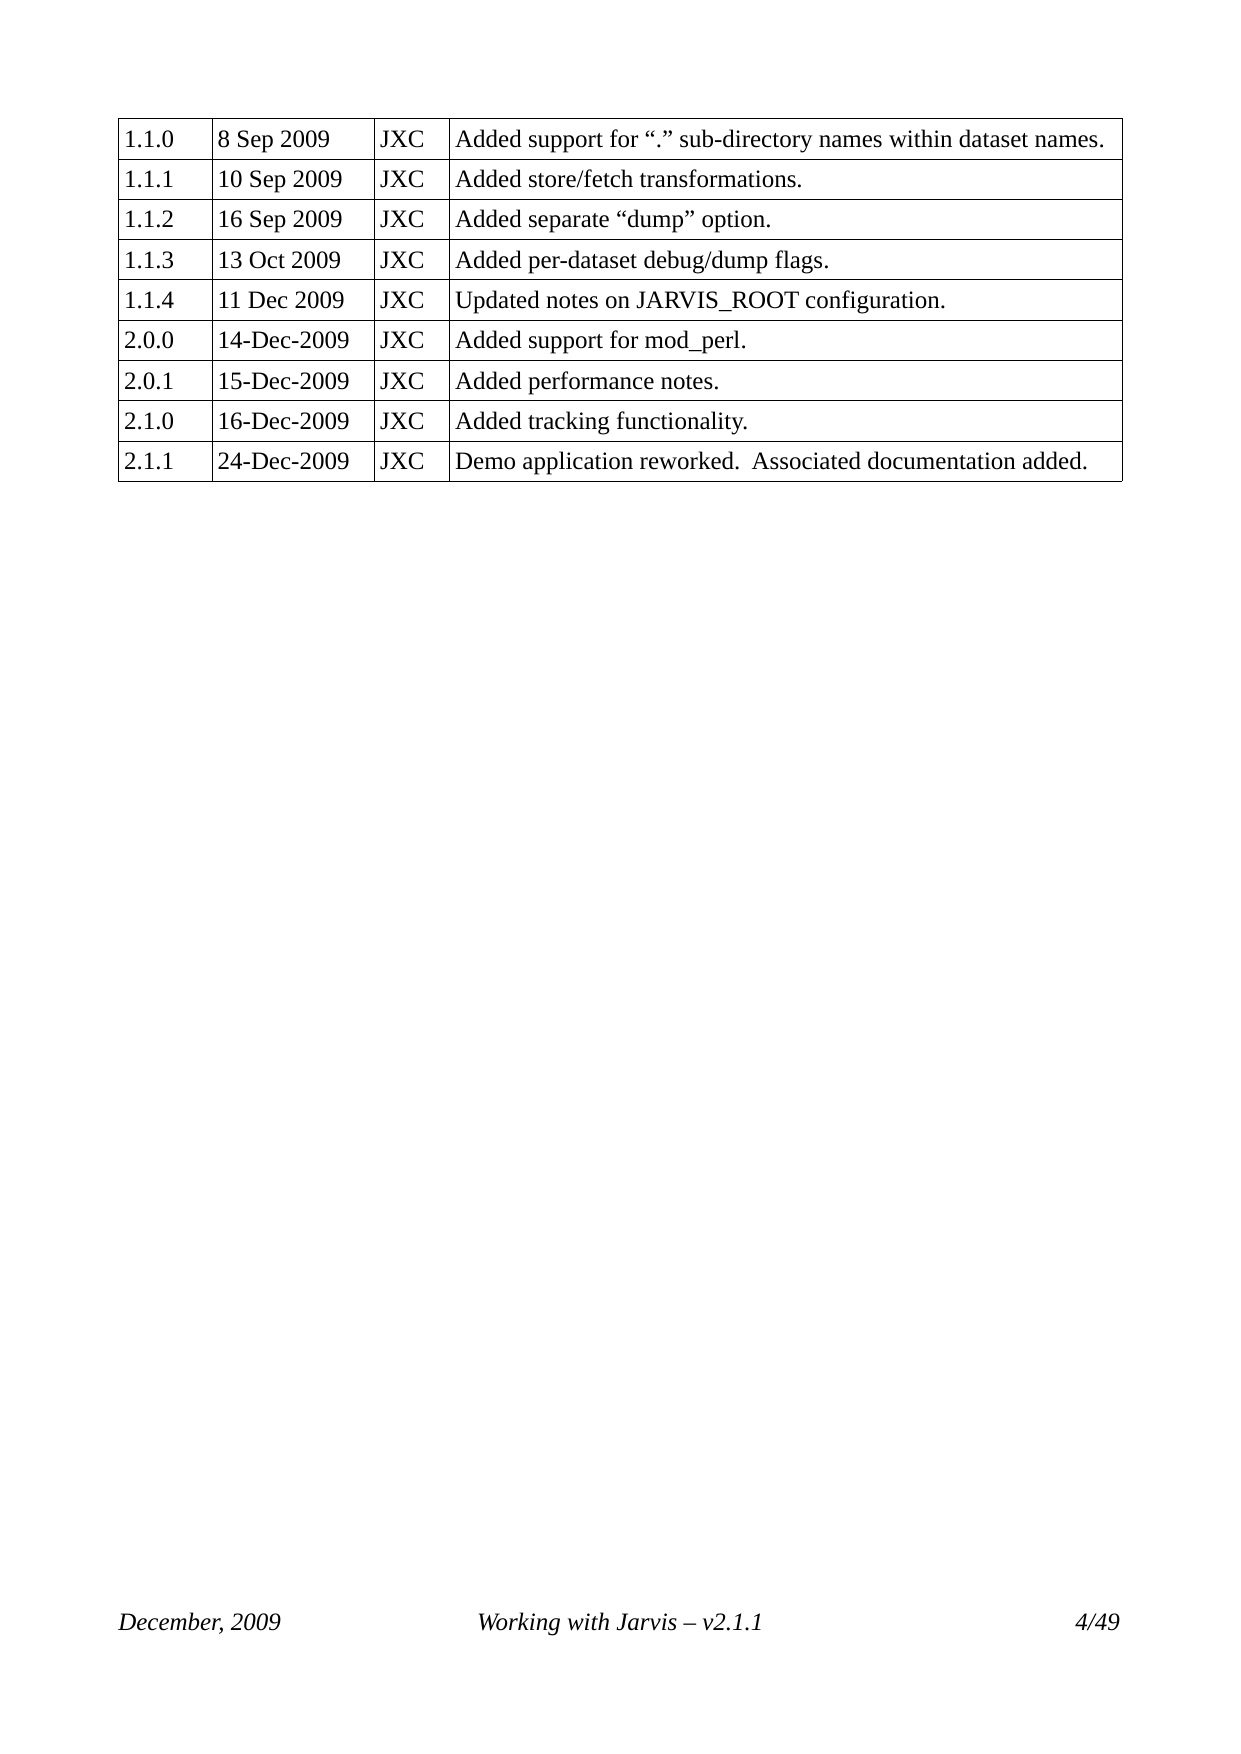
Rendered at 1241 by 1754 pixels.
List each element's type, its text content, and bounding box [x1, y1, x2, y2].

table_cell 24-Dec-2009 [213, 442, 374, 481]
table_cell 14-Dec-2009 [213, 321, 374, 360]
table_cell 1.1.3 [119, 240, 212, 279]
table_cell 2.1.0 [119, 401, 212, 441]
table_cell JXC [375, 119, 449, 158]
table_cell JXC [375, 280, 449, 320]
table_cell JXC [375, 401, 449, 441]
table_cell 1.1.4 [119, 280, 212, 320]
table_cell JXC [375, 321, 449, 360]
table_cell Added tracking functionality. [450, 401, 1122, 441]
table_cell Added store/fetch transformations. [450, 160, 1122, 199]
table_cell JXC [375, 361, 449, 400]
table_cell 1.1.1 [119, 160, 212, 199]
table_cell Demo application reworked. Associated documentation added. [450, 442, 1122, 481]
table_cell 13 Oct 2009 [213, 240, 374, 279]
table_cell 2.1.1 [119, 442, 212, 481]
table_cell JXC [375, 200, 449, 239]
table_cell Updated notes on JARVIS_ROOT configuration. [450, 280, 1122, 320]
table_cell 16 Sep 2009 [213, 200, 374, 239]
table_cell 15-Dec-2009 [213, 361, 374, 400]
table_cell 1.1.2 [119, 200, 212, 239]
table_cell 8 Sep 2009 [213, 119, 374, 158]
table_cell Added support for “.” sub-directory names within dataset names. [450, 119, 1122, 158]
table_cell JXC [375, 160, 449, 199]
table_cell 11 Dec 2009 [213, 280, 374, 320]
table_cell Added per-dataset debug/dump flags. [450, 240, 1122, 279]
table_cell 10 Sep 2009 [213, 160, 374, 199]
table_cell 2.0.0 [119, 321, 212, 360]
table_cell JXC [375, 240, 449, 279]
table_cell 2.0.1 [119, 361, 212, 400]
table_cell Added support for mod_perl. [450, 321, 1122, 360]
table_cell Added separate “dump” option. [450, 200, 1122, 239]
table_cell JXC [375, 442, 449, 481]
table_cell Added performance notes. [450, 361, 1122, 400]
table_cell 16-Dec-2009 [213, 401, 374, 441]
table_cell 1.1.0 [119, 119, 212, 158]
